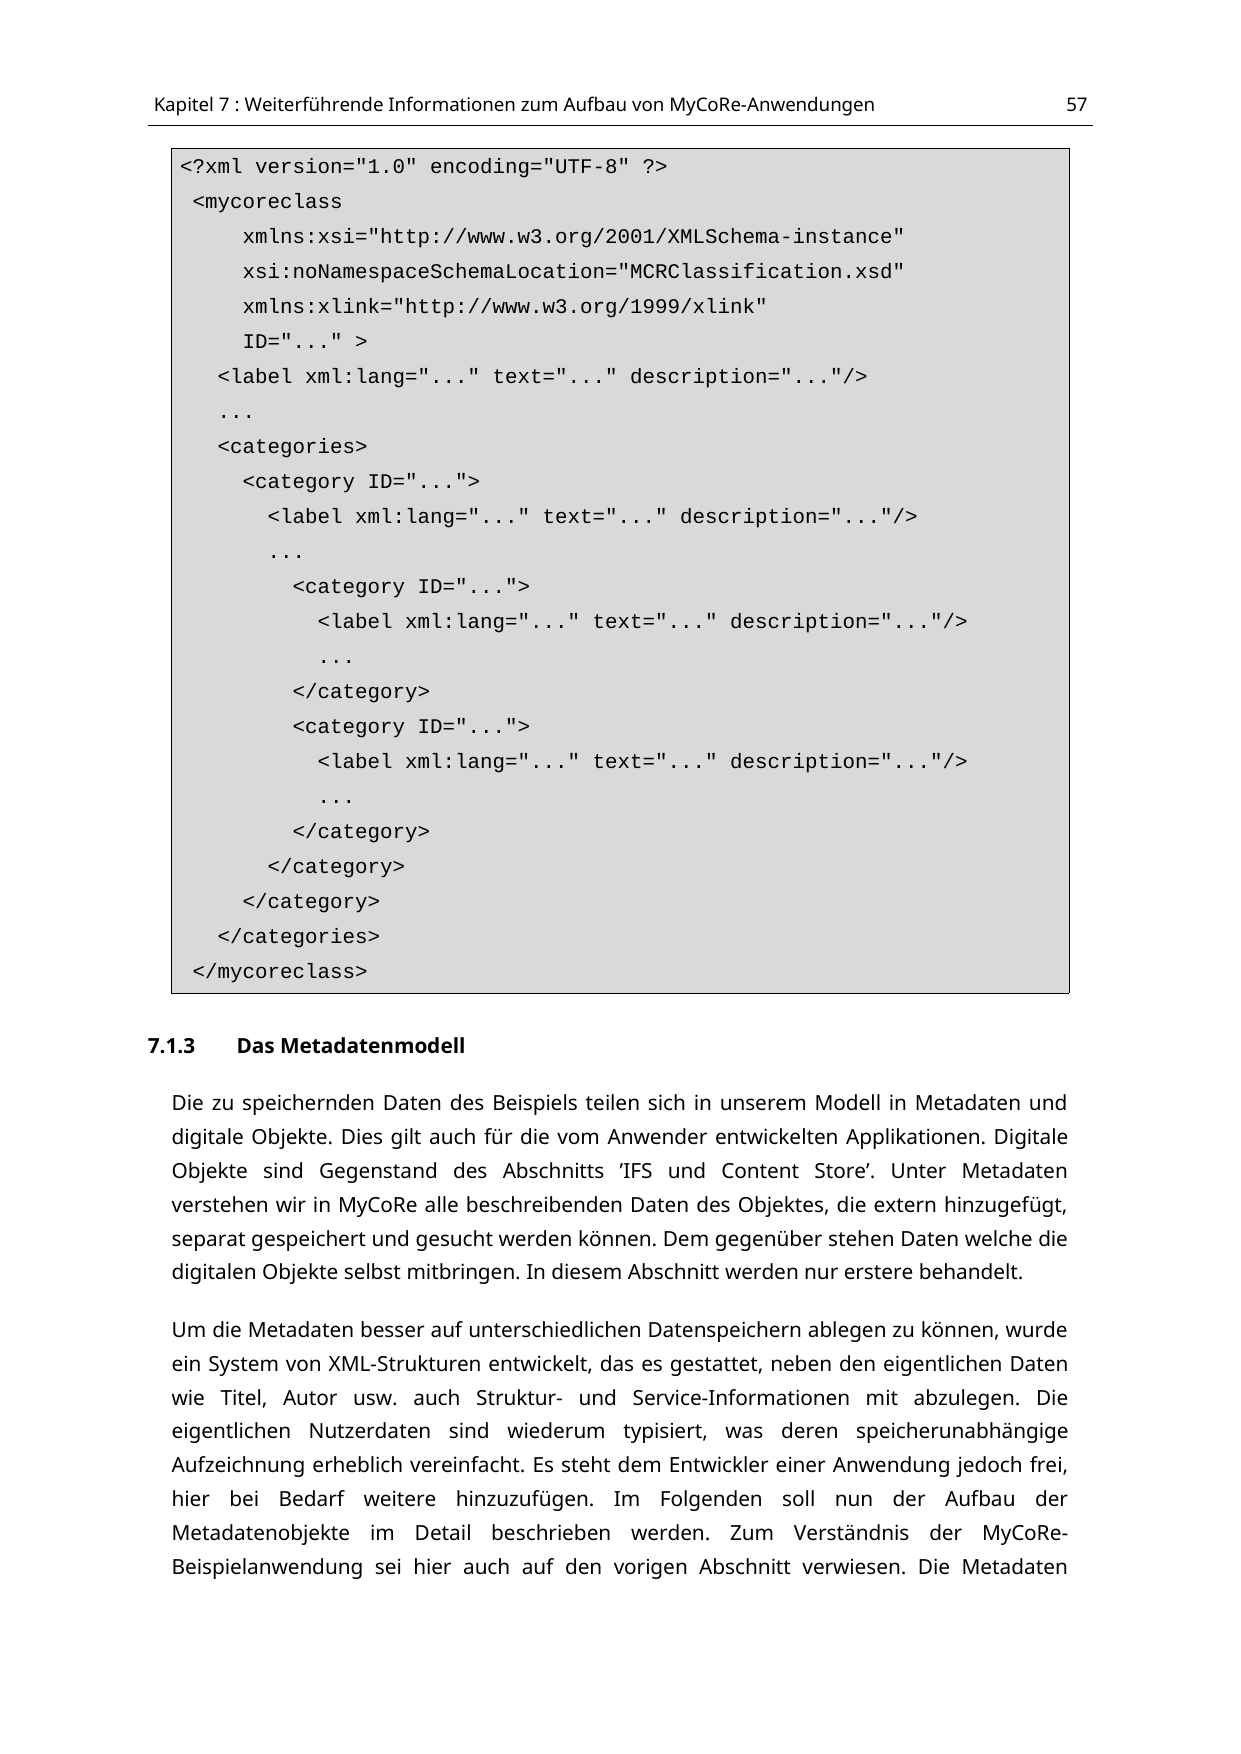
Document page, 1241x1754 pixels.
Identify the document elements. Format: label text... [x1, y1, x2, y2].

text Um die Metadaten besser auf unterschiedlichen Datenspeichern ablegen zu können, wurde ein System von XML-Strukturen entwickelt, das es gestattet, neben den eigentlichen Daten wie Titel, Autor usw. auch Struktur- und Service-Informationen mit abzulegen. Die eigentlichen Nutzerdaten sind wiederum typisiert, was deren speicherunabhängige Aufzeichnung erheblich vereinfacht. Es steht dem Entwickler einer Anwendung jedoch frei, hier bei Bedarf weitere hinzuzufügen. Im Folgenden soll nun der Aufbau der Metadatenobjekte im Detail beschrieben werden. Zum Verständnis der MyCoRe-Beispielanwendung sei hier auch auf den vorigen Abschnitt verwiesen. Die Metadaten [171, 1315, 1069, 1580]
text <label xml:lang="..." text="..." description="..."/> [172, 358, 1069, 389]
text </category> [172, 673, 1069, 704]
text ... [172, 393, 1069, 424]
text <mycoreclass [172, 183, 1069, 214]
text xmlns:xlink="http://www.w3.org/1999/xlink" [172, 288, 1069, 319]
text <category ID="..."> [172, 708, 1069, 739]
text ... [172, 533, 1069, 564]
text <label xml:lang="..." text="..." description="..."/> [172, 498, 1069, 529]
text </category> [172, 883, 1069, 914]
text </category> [172, 813, 1069, 844]
text </mycoreclass> [172, 953, 1069, 993]
text <category ID="..."> [172, 463, 1069, 494]
text <category ID="..."> [172, 568, 1069, 599]
text </category> [172, 848, 1069, 879]
text <?xml version="1.0" encoding="UTF-8" ?> [172, 149, 1069, 179]
text xsi:noNamespaceSchemaLocation="MCRClassification.xsd" [172, 253, 1069, 284]
text <label xml:lang="..." text="..." description="..."/> [172, 743, 1069, 774]
text ... [172, 778, 1069, 809]
text ID="..." > [172, 323, 1069, 354]
text Die zu speichernden Daten des Beispiels teilen sich in unserem Modell in Metadaten und digitale Objekte. Dies gilt auch für die vom Anwender entwickelten Applikationen. Digitale Objekte sind Gegenstand des Abschnitts ’IFS und Content Store’. Unter Metadaten verstehen wir in MyCoRe alle beschreibenden Daten des Objektes, die extern hinzugefügt, separat gespeichert und gesucht werden können. Dem gegenüber stehen Daten welche die digitalen Objekte selbst mitbringen. In diesem Abschnitt werden nur erstere behandelt. [171, 1088, 1069, 1286]
text xmlns:xsi="http://www.w3.org/2001/XMLSchema-instance" [172, 218, 1069, 249]
text </categories> [172, 918, 1069, 949]
subtitle Das Metadatenmodell [148, 1031, 1092, 1059]
text ... [172, 638, 1069, 669]
text <label xml:lang="..." text="..." description="..."/> [172, 603, 1069, 634]
text <categories> [172, 428, 1069, 459]
